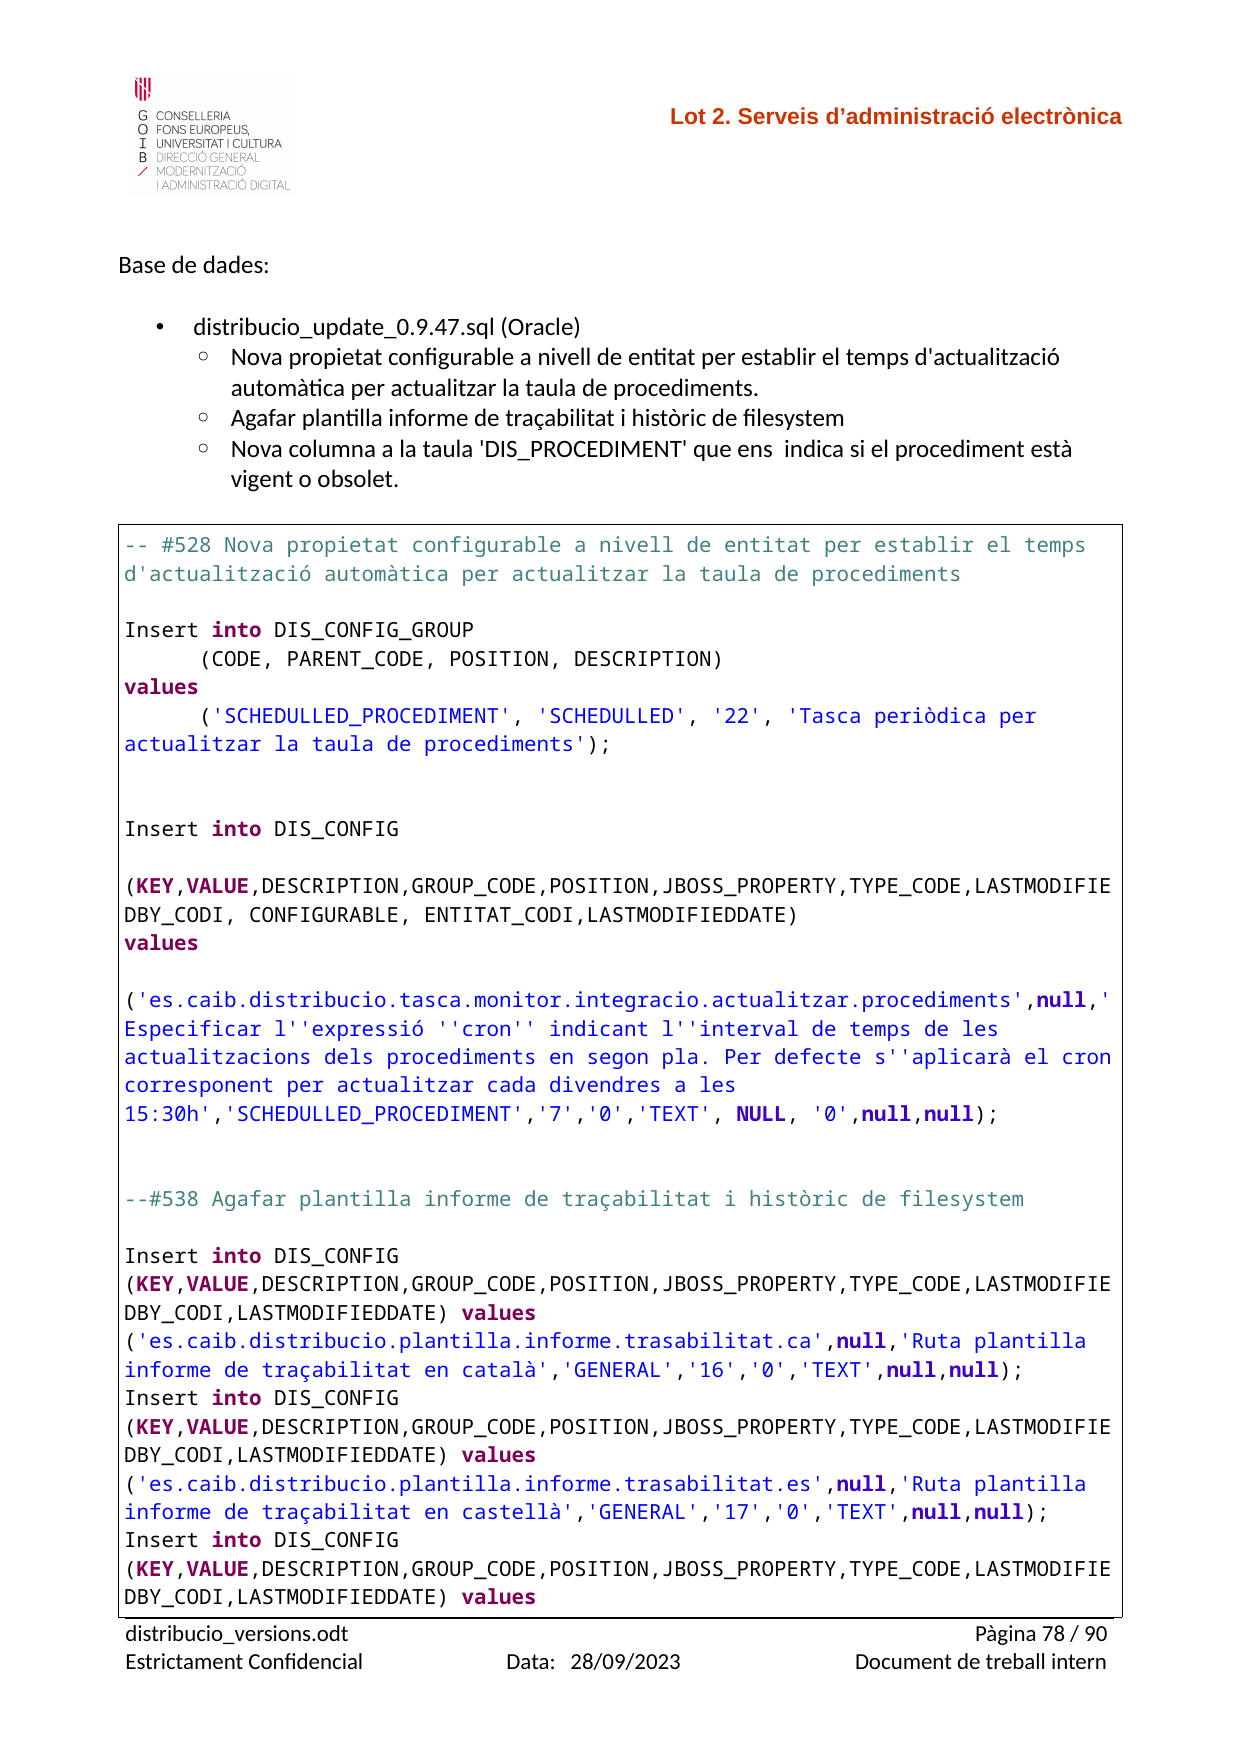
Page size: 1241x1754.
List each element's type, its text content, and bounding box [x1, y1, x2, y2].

list Agafar plantilla informe de traçabilitat i històric de filesystem [193, 402, 1122, 433]
list Nova propietat configurable a nivell de entitat per establir el temps d'actualització automàtica per actualitzar la taula de procediments. [193, 341, 1122, 402]
list Nova columna a la taula 'DIS_PROCEDIMENT' que ens indica si el procediment està vigent o obsolet. [193, 433, 1122, 494]
text Base de dades: [118, 250, 1122, 280]
list distribucio_update_0.9.47.sql (Oracle) [156, 311, 1122, 341]
picture [126, 70, 299, 197]
table_header -- #528 Nova propietat configurable a nivell de entitat per establir el temps d'actualització automàtica per actualitzar la taula de procediments Insert into DIS_CONFIG_GROUP (CODE, PARENT_CODE, POSITION, DESCRIPTION) values ('SCHEDULLED_PROCEDIMENT', 'SCHEDULLED', '22', 'Tasca periòdica per actualitzar la taula de procediments'); Insert into DIS_CONFIG (KEY,VALUE,DESCRIPTION,GROUP_CODE,POSITION,JBOSS_PROPERTY,TYPE_CODE,LASTMODIFIEDBY_CODI, CONFIGURABLE, ENTITAT_CODI,LASTMODIFIEDDATE) values ('es.caib.distribucio.tasca.monitor.integracio.actualitzar.procediments',null,'Especificar l''expressió ''cron'' indicant l''interval de temps de les actualitzacions dels procediments en segon pla. Per defecte s''aplicarà el cron corresponent per actualitzar cada divendres a les 15:30h','SCHEDULLED_PROCEDIMENT','7','0','TEXT', NULL, '0',null,null); --#538 Agafar plantilla informe de traçabilitat i històric de filesystem Insert into DIS_CONFIG (KEY,VALUE,DESCRIPTION,GROUP_CODE,POSITION,JBOSS_PROPERTY,TYPE_CODE,LASTMODIFIEDBY_CODI,LASTMODIFIEDDATE) values ('es.caib.distribucio.plantilla.informe.trasabilitat.ca',null,'Ruta plantilla informe de traçabilitat en català','GENERAL','16','0','TEXT',null,null); Insert into DIS_CONFIG (KEY,VALUE,DESCRIPTION,GROUP_CODE,POSITION,JBOSS_PROPERTY,TYPE_CODE,LASTMODIFIEDBY_CODI,LASTMODIFIEDDATE) values ('es.caib.distribucio.plantilla.informe.trasabilitat.es',null,'Ruta plantilla informe de traçabilitat en castellà','GENERAL','17','0','TEXT',null,null); Insert into DIS_CONFIG (KEY,VALUE,DESCRIPTION,GROUP_CODE,POSITION,JBOSS_PROPERTY,TYPE_CODE,LASTMODIFIEDBY_CODI,LASTMODIFIEDDATE) values [119, 525, 1122, 1617]
